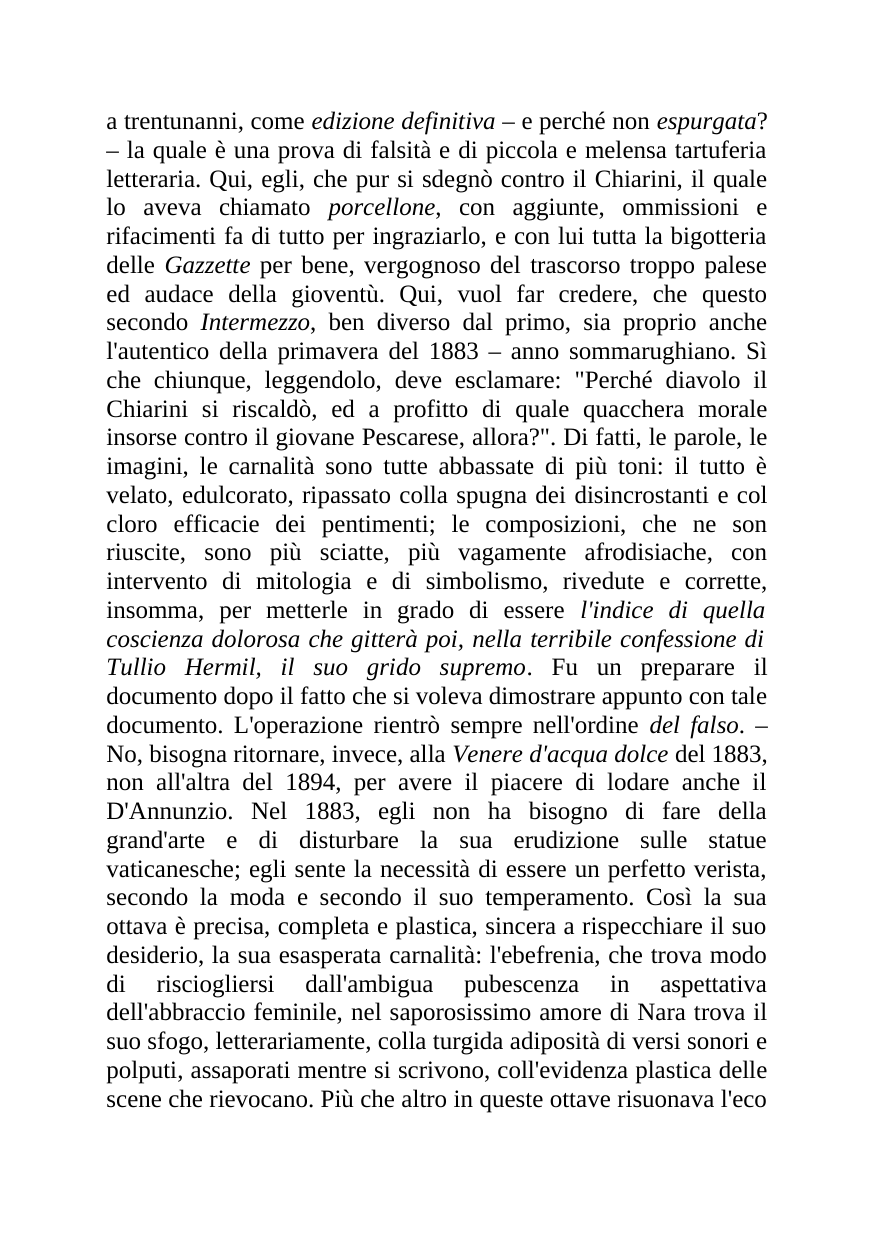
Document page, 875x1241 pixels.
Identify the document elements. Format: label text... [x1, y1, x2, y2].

text a trentunanni, come edizione definitiva – e perché non espurgata? – la quale è una prova di falsità e di piccola e melensa tartuferia letteraria. Qui, egli, che pur si sdegnò contro il Chiarini, il quale lo aveva chiamato porcellone, con aggiunte, ommissioni e rifacimenti fa di tutto per ingraziarlo, e con lui tutta la bigotteria delle Gazzette per bene, vergognoso del trascorso troppo palese ed audace della gioventù. Qui, vuol far credere, che questo secondo Intermezzo, ben diverso dal primo, sia proprio anche l'autentico della primavera del 1883 – anno sommarughiano. Sì che chiunque, leggendolo, deve esclamare: "Perché diavolo il Chiarini si riscaldò, ed a profitto di quale quacchera morale insorse contro il giovane Pescarese, allora?". Di fatti, le parole, le imagini, le carnalità sono tutte abbassate di più toni: il tutto è velato, edulcorato, ripassato colla spugna dei disincrostanti e col cloro efficacie dei pentimenti; le composizioni, che ne son riuscite, sono più sciatte, più vagamente afrodisiache, con intervento di mitologia e di simbolismo, rivedute e corrette, insomma, per metterle in grado di essere l'indice di quella coscienza dolorosa che gitterà poi, nella terribile confessione di Tullio Hermil, il suo grido supremo. Fu un preparare il documento dopo il fatto che si voleva dimostrare appunto con tale documento. L'operazione rientrò sempre nell'ordine del falso. – No, bisogna ritornare, invece, alla Venere d'acqua dolce del 1883, non all'altra del 1894, per avere il piacere di lodare anche il D'Annunzio. Nel 1883, egli non ha bisogno di fare della grand'arte e di disturbare la sua erudizione sulle statue vaticanesche; egli sente la necessità di essere un perfetto verista, secondo la moda e secondo il suo temperamento. Così la sua ottava è precisa, completa e plastica, sincera a rispecchiare il suo desiderio, la sua esasperata carnalità: l'ebefrenia, che trova modo di risciogliersi dall'ambigua pubescenza in aspettativa dell'abbraccio feminile, nel saporosissimo amore di Nara trova il suo sfogo, letterariamente, colla turgida adiposità di versi sonori e polputi, assaporati mentre si scrivono, coll'evidenza plastica delle scene che rievocano. Più che altro in queste ottave risuonava l'eco [106, 106, 768, 1112]
